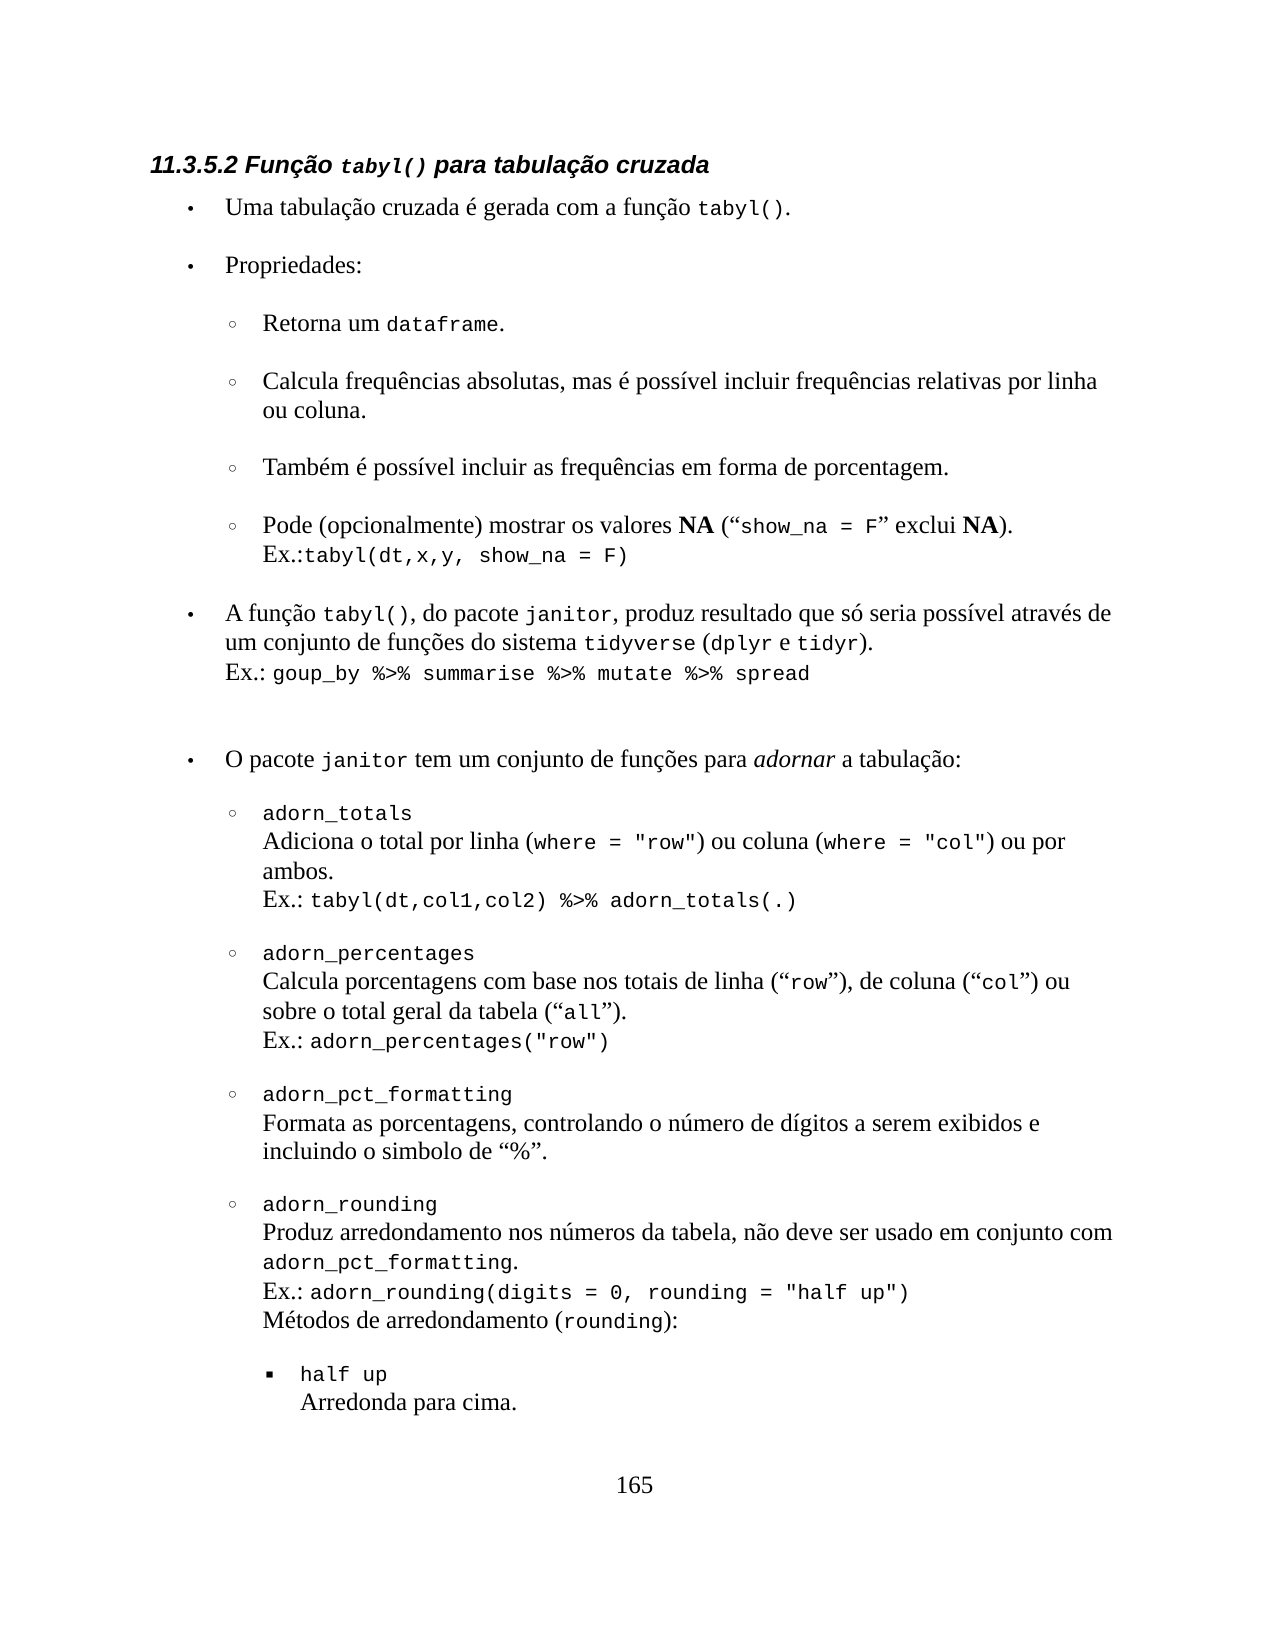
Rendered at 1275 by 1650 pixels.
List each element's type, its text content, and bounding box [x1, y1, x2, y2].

list adorn_rounding Produz arredondamento nos números da tabela, não deve ser usado em conjunto com adorn_pct_formatting. Ex.: adorn_rounding(digits = 0, rounding = "half up") Métodos de arredondamento (rounding): [225, 1194, 1125, 1364]
list A função tabyl(), do pacote janitor, produz resultado que só seria possível através de um conjunto de funções do sistema tidyverse (dplyr e tidyr). Ex.: goup_by %>% summarise %>% mutate %>% spread [187, 598, 1125, 715]
list Calcula frequências absolutas, mas é possível incluir frequências relativas por linha ou coluna. [225, 366, 1125, 452]
list Também é possível incluir as frequências em forma de porcentagem. [225, 452, 1125, 510]
subtitle 11.3.5.2 Função tabyl() para tabulação cruzada [150, 150, 1125, 179]
list Uma tabulação cruzada é gerada com a função tabyl(). [187, 192, 1125, 250]
list Pode (opcionalmente) mostrar os valores NA (“show_na = F” exclui NA). Ex.:tabyl(dt,x,y, show_na = F) [225, 510, 1125, 598]
list Propriedades: [187, 250, 1125, 308]
list adorn_pct_formatting Formata as porcentagens, controlando o número de dígitos a serem exibidos e incluindo o simbolo de “%”. [225, 1084, 1125, 1194]
list half up Arredonda para cima. Ex.: [262, 1364, 1125, 1416]
list O pacote janitor tem um conjunto de funções para adornar a tabulação: [187, 744, 1125, 802]
list adorn_totals Adiciona o total por linha (where = "row") ou coluna (where = "col") ou por ambos. Ex.: tabyl(dt,col1,col2) %>% adorn_totals(.) [225, 802, 1125, 943]
list Retorna um dataframe. [225, 308, 1125, 366]
list adorn_percentages Calcula porcentagens com base nos totais de linha (“row”), de coluna (“col”) ou sobre o total geral da tabela (“all”). Ex.: adorn_percentages("row") [225, 943, 1125, 1084]
